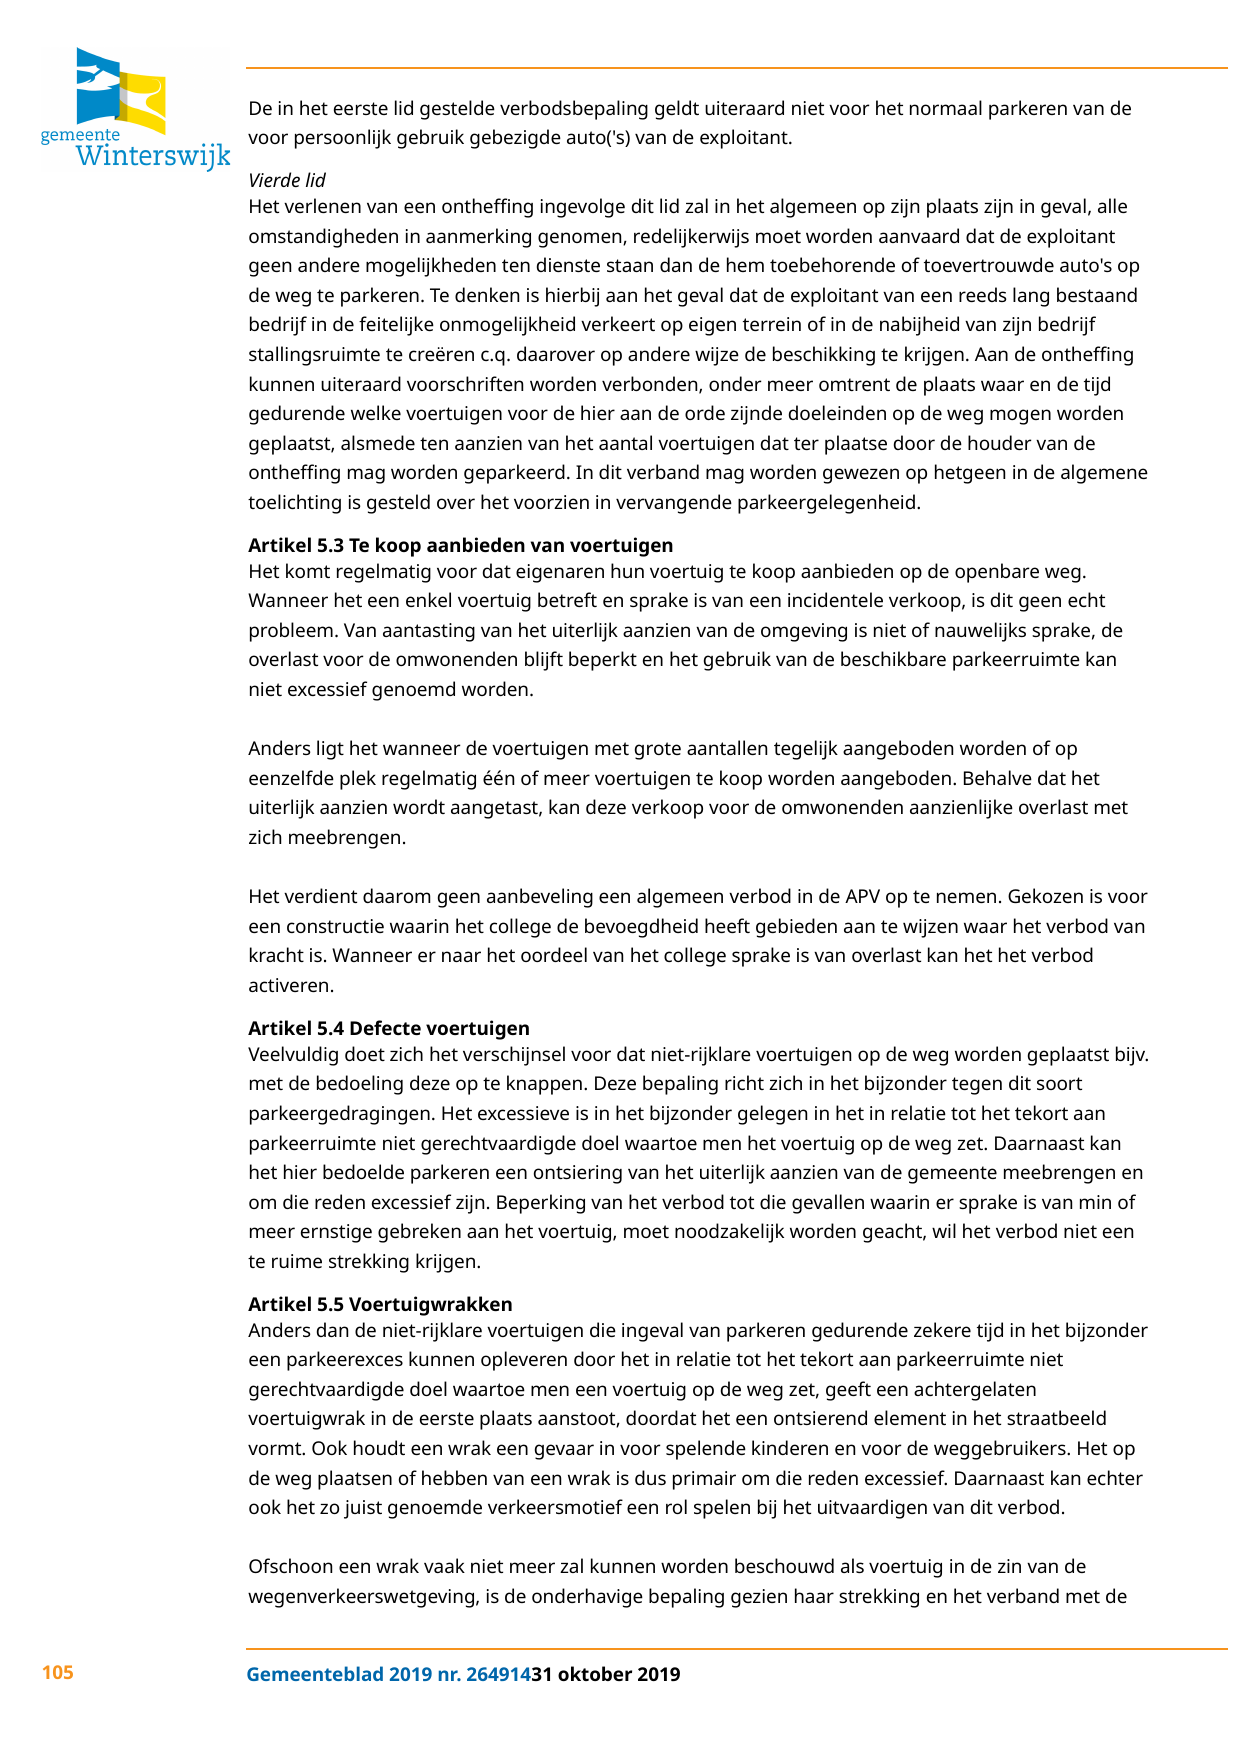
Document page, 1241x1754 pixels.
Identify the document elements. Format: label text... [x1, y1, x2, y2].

text Anders dan de niet-rijklare voertuigen die ingeval van parkeren gedurende zekere tijd in het bijzonder een parkeerexces kunnen opleveren door het in relatie tot het tekort aan parkeerruimte niet gerechtvaardigde doel waartoe men een voertuig op de weg zet, geeft een achtergelaten voertuigwrak in de eerste plaats aanstoot, doordat het een ontsierend element in het straatbeeld vormt. Ook houdt een wrak een gevaar in voor spelende kinderen en voor de weggebruikers. Het op de weg plaatsen of hebben van een wrak is dus primair om die reden excessief. Daarnaast kan echter ook het zo juist genoemde verkeersmotief een rol spelen bij het uitvaardigen van dit verbod. [248, 1317, 1152, 1520]
text De in het eerste lid gestelde verbodsbepaling geldt uiteraard niet voor het normaal parkeren van de voor persoonlijk gebruik gebezigde auto('s) van de exploitant. [248, 95, 1152, 150]
text Anders ligt het wanneer de voertuigen met grote aantallen tegelijk aangeboden worden of op eenzelfde plek regelmatig één of meer voertuigen te koop worden aangeboden. Behalve dat het uiterlijk aanzien wordt aangetast, kan deze verkoop voor de omwonenden aanzienlijke overlast met zich meebrengen. [248, 735, 1152, 850]
text Vierde lid [248, 167, 1152, 193]
text Ofschoon een wrak vaak niet meer zal kunnen worden beschouwd als voertuig in de zin van de wegenverkeerswetgeving, is de onderhavige bepaling gezien haar strekking en het verband met de [248, 1553, 1152, 1609]
text Artikel 5.3 Te koop aanbieden van voertuigen [248, 532, 1152, 558]
text Artikel 5.5 Voertuigwrakken [248, 1291, 1152, 1317]
text Veelvuldig doet zich het verschijnsel voor dat niet-rijklare voertuigen op de weg worden geplaatst bijv. met de bedoeling deze op te knappen. Deze bepaling richt zich in het bijzonder tegen dit soort parkeergedragingen. Het excessieve is in het bijzonder gelegen in het in relatie tot het tekort aan parkeerruimte niet gerechtvaardigde doel waartoe men het voertuig op de weg zet. Daarnaast kan het hier bedoelde parkeren een ontsiering van het uiterlijk aanzien van de gemeente meebrengen en om die reden excessief zijn. Beperking van het verbod tot die gevallen waarin er sprake is van min of meer ernstige gebreken aan het voertuig, moet noodzakelijk worden geacht, wil het verbod niet een te ruime strekking krijgen. [248, 1041, 1152, 1274]
text Het verlenen van een ontheffing ingevolge dit lid zal in het algemeen op zijn plaats zijn in geval, alle omstandigheden in aanmerking genomen, redelijkerwijs moet worden aanvaard dat de exploitant geen andere mogelijkheden ten dienste staan dan de hem toebehorende of toevertrouwde auto's op de weg te parkeren. Te denken is hierbij aan het geval dat de exploitant van een reeds lang bestaand bedrijf in de feitelijke onmogelijkheid verkeert op eigen terrein of in de nabijheid van zijn bedrijf stallingsruimte te creëren c.q. daarover op andere wijze de beschikking te krijgen. Aan de ontheffing kunnen uiteraard voorschriften worden verbonden, onder meer omtrent de plaats waar en de tijd gedurende welke voertuigen voor de hier aan de orde zijnde doeleinden op de weg mogen worden geplaatst, alsmede ten aanzien van het aantal voertuigen dat ter plaatse door de houder van de ontheffing mag worden geparkeerd. In dit verband mag worden gewezen op hetgeen in de algemene toelichting is gesteld over het voorzien in vervangende parkeergelegenheid. [248, 193, 1152, 515]
text Het komt regelmatig voor dat eigenaren hun voertuig te koop aanbieden op de openbare weg. Wanneer het een enkel voertuig betreft en sprake is van een incidentele verkoop, is dit geen echt probleem. Van aantasting van het uiterlijk aanzien van de omgeving is niet of nauwelijks sprake, de overlast voor de omwonenden blijft beperkt en het gebruik van de beschikbare parkeerruimte kan niet excessief genoemd worden. [248, 558, 1152, 702]
picture [225, 153, 231, 162]
text Het verdient daarom geen aanbeveling een algemeen verbod in de APV op te nemen. Gekozen is voor een constructie waarin het college de bevoegdheid heeft gebieden aan te wijzen waar het verbod van kracht is. Wanneer er naar het oordeel van het college sprake is van overlast kan het het verbod activeren. [248, 883, 1152, 998]
picture [41, 47, 231, 172]
text Artikel 5.4 Defecte voertuigen [248, 1015, 1152, 1041]
